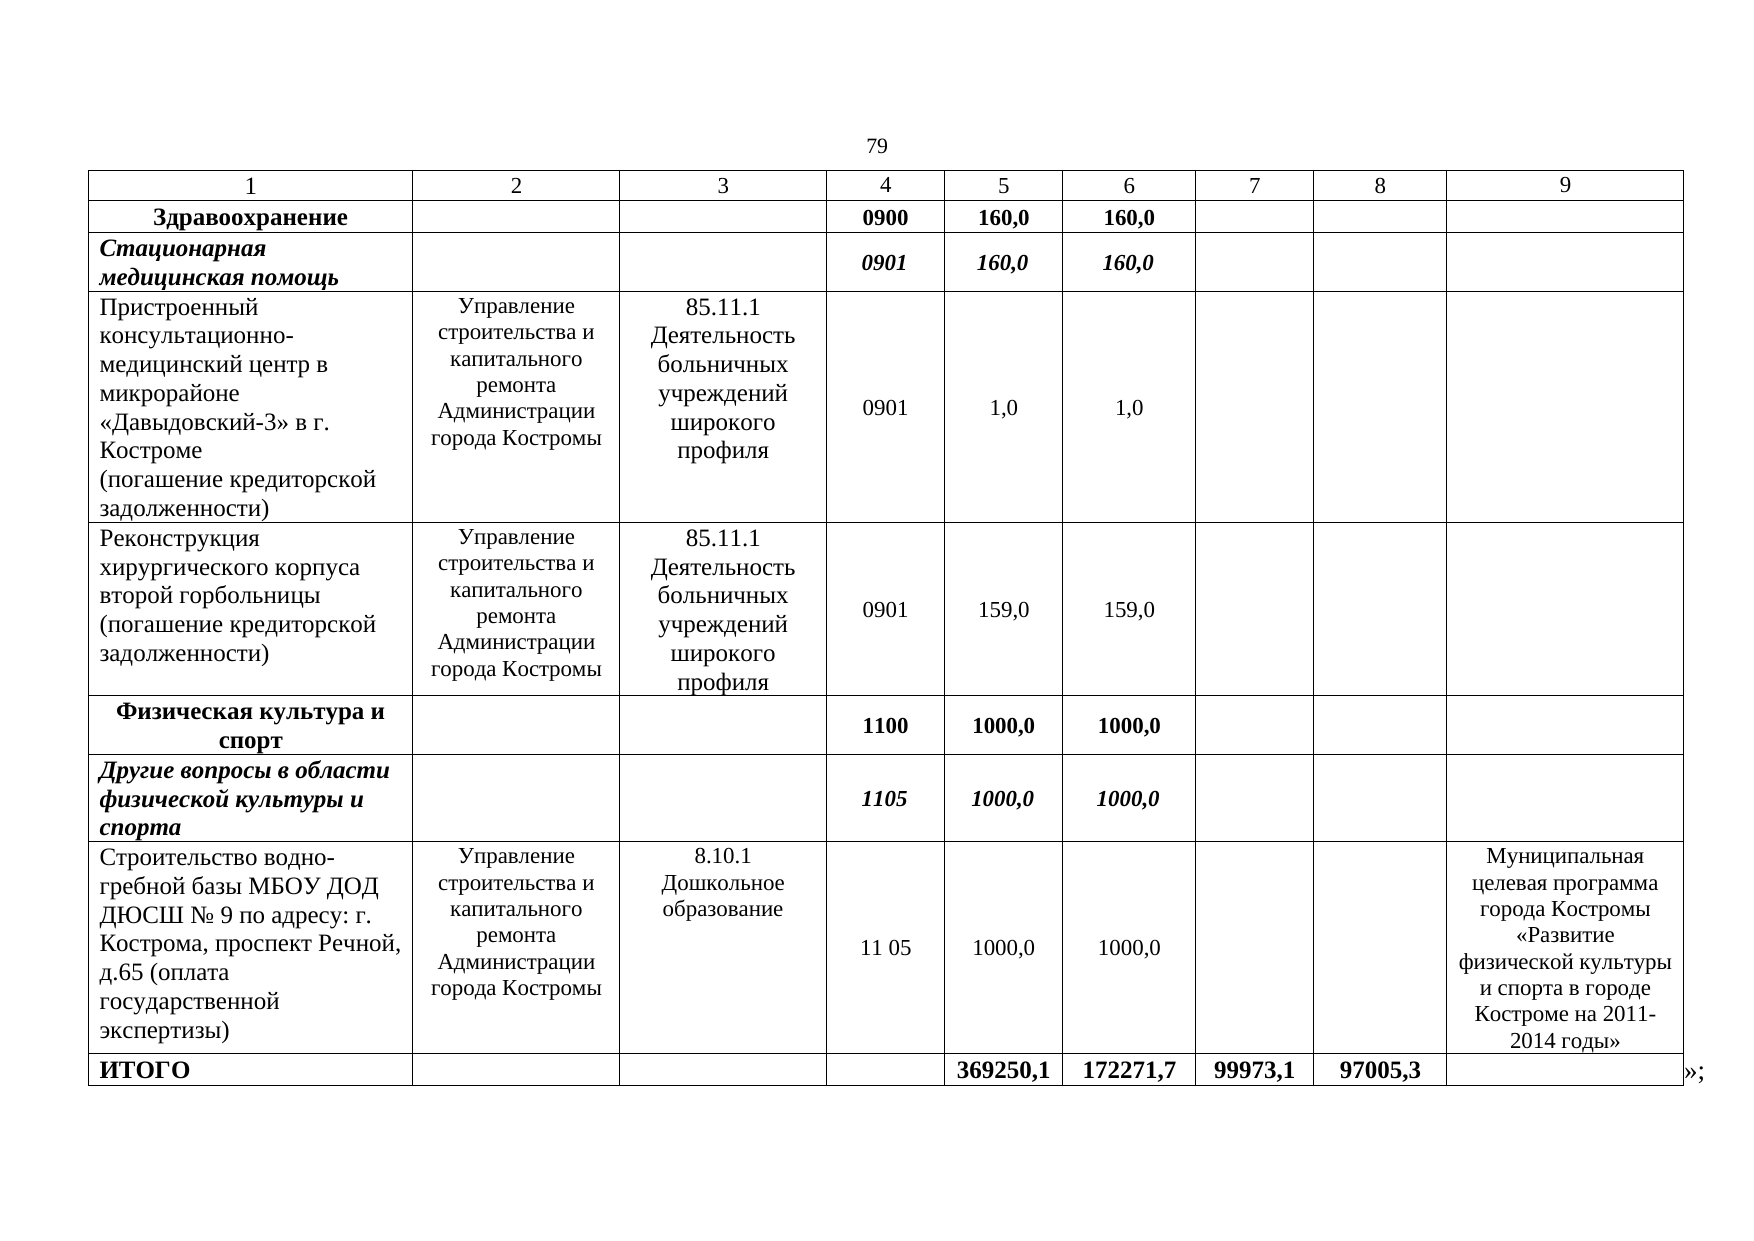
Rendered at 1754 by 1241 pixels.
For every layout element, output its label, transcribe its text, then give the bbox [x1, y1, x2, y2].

table_cell [1196, 842, 1313, 1053]
table_cell [413, 201, 619, 232]
table_cell [1447, 696, 1683, 754]
table_cell »; [1684, 1053, 1728, 1085]
table_cell 97005,3 [1314, 1054, 1446, 1085]
table_header [1684, 170, 1728, 200]
table_cell Муниципальная целевая программа города Костромы «Развитие физической культуры и спорта в городе Костроме на 2011-2014 годы» [1447, 842, 1683, 1053]
table_cell 8.10.1 Дошкольное образование [620, 842, 826, 1053]
table_cell [1447, 1054, 1683, 1085]
table_cell 1000,0 [945, 696, 1062, 754]
table_cell 160,0 [945, 233, 1062, 291]
table_cell Управление строительства и капитального ремонта Администрации города Костромы [413, 842, 619, 1053]
table_header 7 [1196, 171, 1313, 200]
table_cell [413, 755, 619, 841]
table_cell [1684, 200, 1728, 232]
table_cell Физическая культура и спорт [89, 696, 412, 754]
table_cell [827, 1054, 944, 1085]
table_cell [1196, 201, 1313, 232]
table_header 1 [89, 171, 412, 200]
table_cell 160,0 [1063, 233, 1195, 291]
table_cell 160,0 [945, 201, 1062, 232]
table_cell [1684, 291, 1728, 522]
table_cell [1684, 841, 1728, 1053]
table_cell 0901 [827, 292, 944, 522]
table_header 9 [1447, 171, 1683, 200]
table_cell 99973,1 [1196, 1054, 1313, 1085]
table_header 6 [1063, 171, 1195, 200]
table_cell [1314, 696, 1446, 754]
table_cell [1684, 232, 1728, 291]
table_cell 1000,0 [1063, 842, 1195, 1053]
table_cell 1,0 [945, 292, 1062, 522]
table_cell 0901 [827, 233, 944, 291]
table_header 2 [413, 171, 619, 200]
table_cell Стационарная медицинская помощь [89, 233, 412, 291]
table_cell 11 05 [827, 842, 944, 1053]
table_header 3 [620, 171, 826, 200]
table_cell 160,0 [1063, 201, 1195, 232]
table_cell 0900 [827, 201, 944, 232]
table_cell [413, 1054, 619, 1085]
table_cell [1447, 233, 1683, 291]
table_cell [413, 233, 619, 291]
table_cell 369250,1 [945, 1054, 1062, 1085]
table_cell [620, 233, 826, 291]
table_cell [1684, 754, 1728, 841]
table_cell [620, 201, 826, 232]
table_cell 1000,0 [945, 755, 1062, 841]
table_cell [1314, 523, 1446, 695]
table_cell [620, 755, 826, 841]
table_cell [1447, 523, 1683, 695]
table_cell 85.11.1 Деятельность больничных учреждений широкого профиля [620, 523, 826, 695]
table_cell Управление строительства и капитального ремонта Администрации города Костромы [413, 523, 619, 695]
table_cell [1196, 292, 1313, 522]
table_cell [1314, 292, 1446, 522]
table_cell [1196, 755, 1313, 841]
table_cell [620, 1054, 826, 1085]
table_cell Итого [89, 1054, 412, 1085]
table_cell [1684, 695, 1728, 754]
table_header 8 [1314, 171, 1446, 200]
table_cell [1447, 201, 1683, 232]
table_cell Управление строительства и капитального ремонта Администрации города Костромы [413, 292, 619, 522]
table_cell Строительство водно-гребной базы МБОУ ДОД ДЮСШ № 9 по адресу: г. Кострома, проспект Речной, д.65 (оплата государственной экспертизы) [89, 842, 412, 1053]
table_cell 172271,7 [1063, 1054, 1195, 1085]
table_cell 159,0 [945, 523, 1062, 695]
table_cell 1100 [827, 696, 944, 754]
table_cell [1447, 292, 1683, 522]
table_cell Реконструкция хирургического корпуса второй горбольницы (погашение кредиторской задолженности) [89, 523, 412, 695]
table_cell 1000,0 [1063, 696, 1195, 754]
table_cell Пристроенный консультационно-медицинский центр в микрорайоне «Давыдовский-3» в г. Костроме (погашение кредиторской задолженности) [89, 292, 412, 522]
table_cell [1314, 842, 1446, 1053]
table_cell [1196, 523, 1313, 695]
table_cell [1684, 522, 1728, 695]
table_cell [1196, 233, 1313, 291]
table_cell 0901 [827, 523, 944, 695]
table_cell 1,0 [1063, 292, 1195, 522]
table_cell [1196, 696, 1313, 754]
table_cell [1314, 233, 1446, 291]
table_cell [1447, 755, 1683, 841]
table_cell 159,0 [1063, 523, 1195, 695]
table_cell [413, 696, 619, 754]
table_cell 1000,0 [945, 842, 1062, 1053]
table_cell [1314, 201, 1446, 232]
table_cell 1105 [827, 755, 944, 841]
table_header 5 [945, 171, 1062, 200]
table_cell [620, 696, 826, 754]
table_cell 85.11.1 Деятельность больничных учреждений широкого профиля [620, 292, 826, 522]
table_cell 1000,0 [1063, 755, 1195, 841]
table_cell Другие вопросы в области физической культуры и спорта [89, 755, 412, 841]
table_header 4 [827, 171, 944, 200]
table_cell [1314, 755, 1446, 841]
table_cell Здравоохранение [89, 201, 412, 232]
